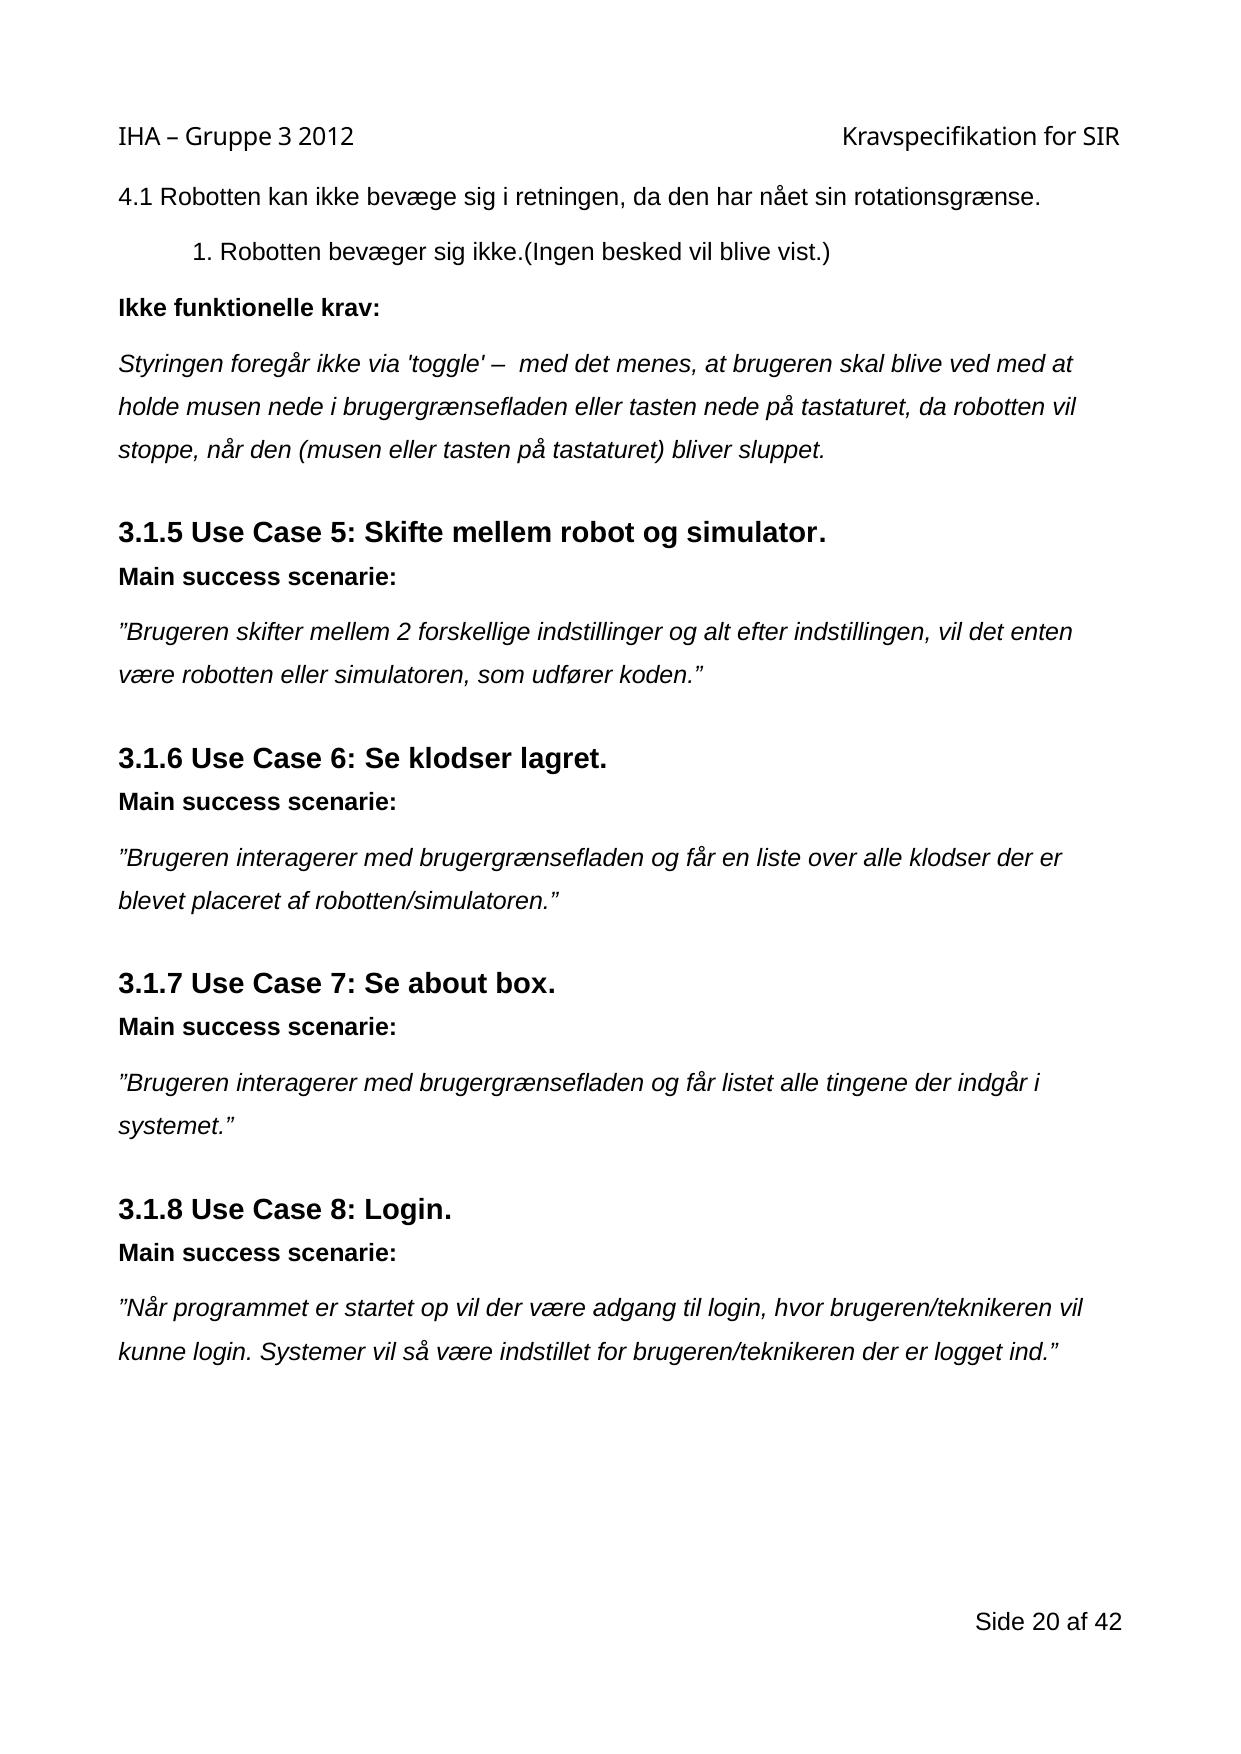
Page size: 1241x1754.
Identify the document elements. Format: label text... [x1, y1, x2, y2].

text ”Brugeren interagerer med brugergrænsefladen og får listet alle tingene der indgår i systemet.” [118, 1068, 1122, 1140]
text 1. Robotten bevæger sig ikke.(Ingen besked vil blive vist.) [118, 237, 1122, 266]
subtitle 3.1.7 Use Case 7: Se about box. [118, 966, 1122, 1000]
text Main success scenarie: [118, 561, 1122, 590]
text ”Når programmet er startet op vil der være adgang til login, hvor brugeren/teknikeren vil kunne login. Systemer vil så være indstillet for brugeren/teknikeren der er logget ind.” [118, 1293, 1122, 1365]
text Main success scenarie: [118, 787, 1122, 816]
subtitle 3.1.6 Use Case 6: Se klodser lagret. [118, 741, 1122, 774]
text ”Brugeren skifter mellem 2 forskellige indstillinger og alt efter indstillingen, vil det enten være robotten eller simulatoren, som udfører koden.” [118, 617, 1122, 689]
text Main success scenarie: [118, 1012, 1122, 1041]
text Styringen foregår ikke via 'toggle' – med det menes, at brugeren skal blive ved med at holde musen nede i brugergrænsefladen eller tasten nede på tastaturet, da robotten vil stoppe, når den (musen eller tasten på tastaturet) bliver sluppet. [118, 348, 1122, 463]
text ”Brugeren interagerer med brugergrænsefladen og får en liste over alle klodser der er blevet placeret af robotten/simulatoren.” [118, 842, 1122, 914]
subtitle 3.1.8 Use Case 8: Login. [118, 1192, 1122, 1225]
text 4.1 Robotten kan ikke bevæge sig i retningen, da den har nået sin rotationsgrænse. [118, 182, 1122, 210]
text Ikke funktionelle krav: [118, 293, 1122, 322]
text Main success scenarie: [118, 1238, 1122, 1266]
subtitle 3.1.5 Use Case 5: Skifte mellem robot og simulator. [118, 515, 1122, 549]
